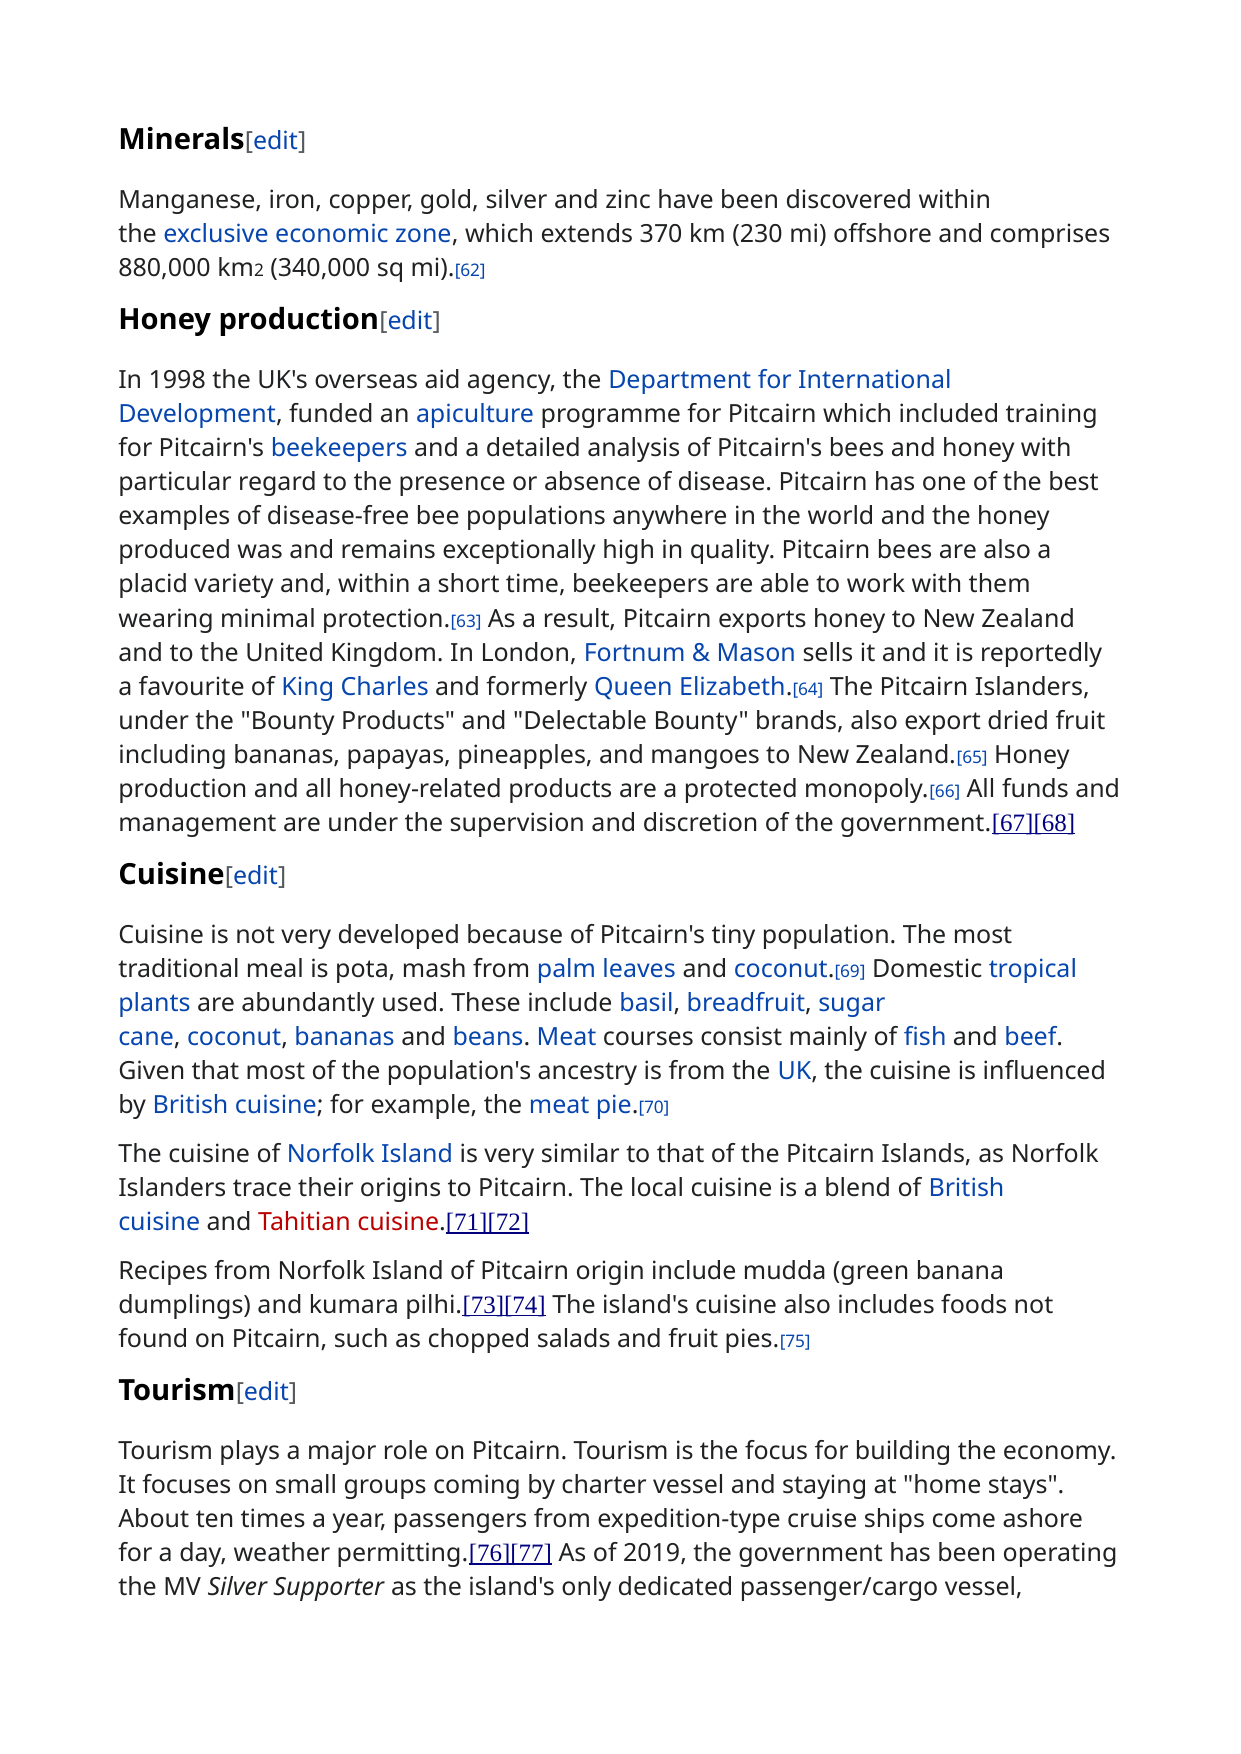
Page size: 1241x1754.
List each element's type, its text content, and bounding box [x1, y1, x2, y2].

subtitle Cuisine[edit] [118, 853, 1122, 893]
text In 1998 the UK's overseas aid agency, the Department for International Development, funded an apiculture programme for Pitcairn which included training for Pitcairn's beekeepers and a detailed analysis of Pitcairn's bees and honey with particular regard to the presence or absence of disease. Pitcairn has one of the best examples of disease-free bee populations anywhere in the world and the honey produced was and remains exceptionally high in quality. Pitcairn bees are also a placid variety and, within a short time, beekeepers are able to work with them wearing minimal protection.[63] As a result, Pitcairn exports honey to New Zealand and to the United Kingdom. In London, Fortnum & Mason sells it and it is reportedly a favourite of King Charles and formerly Queen Elizabeth.[64] The Pitcairn Islanders, under the "Bounty Products" and "Delectable Bounty" brands, also export dried fruit including bananas, papayas, pineapples, and mangoes to New Zealand.[65] Honey production and all honey-related products are a protected monopoly.[66] All funds and management are under the supervision and discretion of the government.[67][68] [118, 362, 1122, 839]
text Manganese, iron, copper, gold, silver and zinc have been discovered within the exclusive economic zone, which extends 370 km (230 mi) offshore and comprises 880,000 km2 (340,000 sq mi).[62] [118, 182, 1122, 284]
text The cuisine of Norfolk Island is very similar to that of the Pitcairn Islands, as Norfolk Islanders trace their origins to Pitcairn. The local cuisine is a blend of British cuisine and Tahitian cuisine.[71][72] [118, 1136, 1122, 1238]
text Cuisine is not very developed because of Pitcairn's tiny population. The most traditional meal is pota, mash from palm leaves and coconut.[69] Domestic tropical plants are abundantly used. These include basil, breadfruit, sugar cane, coconut, bananas and beans. Meat courses consist mainly of fish and beef. Given that most of the population's ancestry is from the UK, the cuisine is influenced by British cuisine; for example, the meat pie.[70] [118, 917, 1122, 1121]
subtitle Minerals[edit] [118, 118, 1122, 158]
text Tourism plays a major role on Pitcairn. Tourism is the focus for building the economy. It focuses on small groups coming by charter vessel and staying at "home stays". About ten times a year, passengers from expedition-type cruise ships come ashore for a day, weather permitting.[76][77] As of 2019, the government has been operating the MV Silver Supporter as the island's only dedicated passenger/cargo vessel, [118, 1433, 1122, 1603]
text Recipes from Norfolk Island of Pitcairn origin include mudda (green banana dumplings) and kumara pilhi.[73][74] The island's cuisine also includes foods not found on Pitcairn, such as chopped salads and fruit pies.[75] [118, 1252, 1122, 1354]
subtitle Honey production[edit] [118, 298, 1122, 338]
subtitle Tourism[edit] [118, 1369, 1122, 1409]
